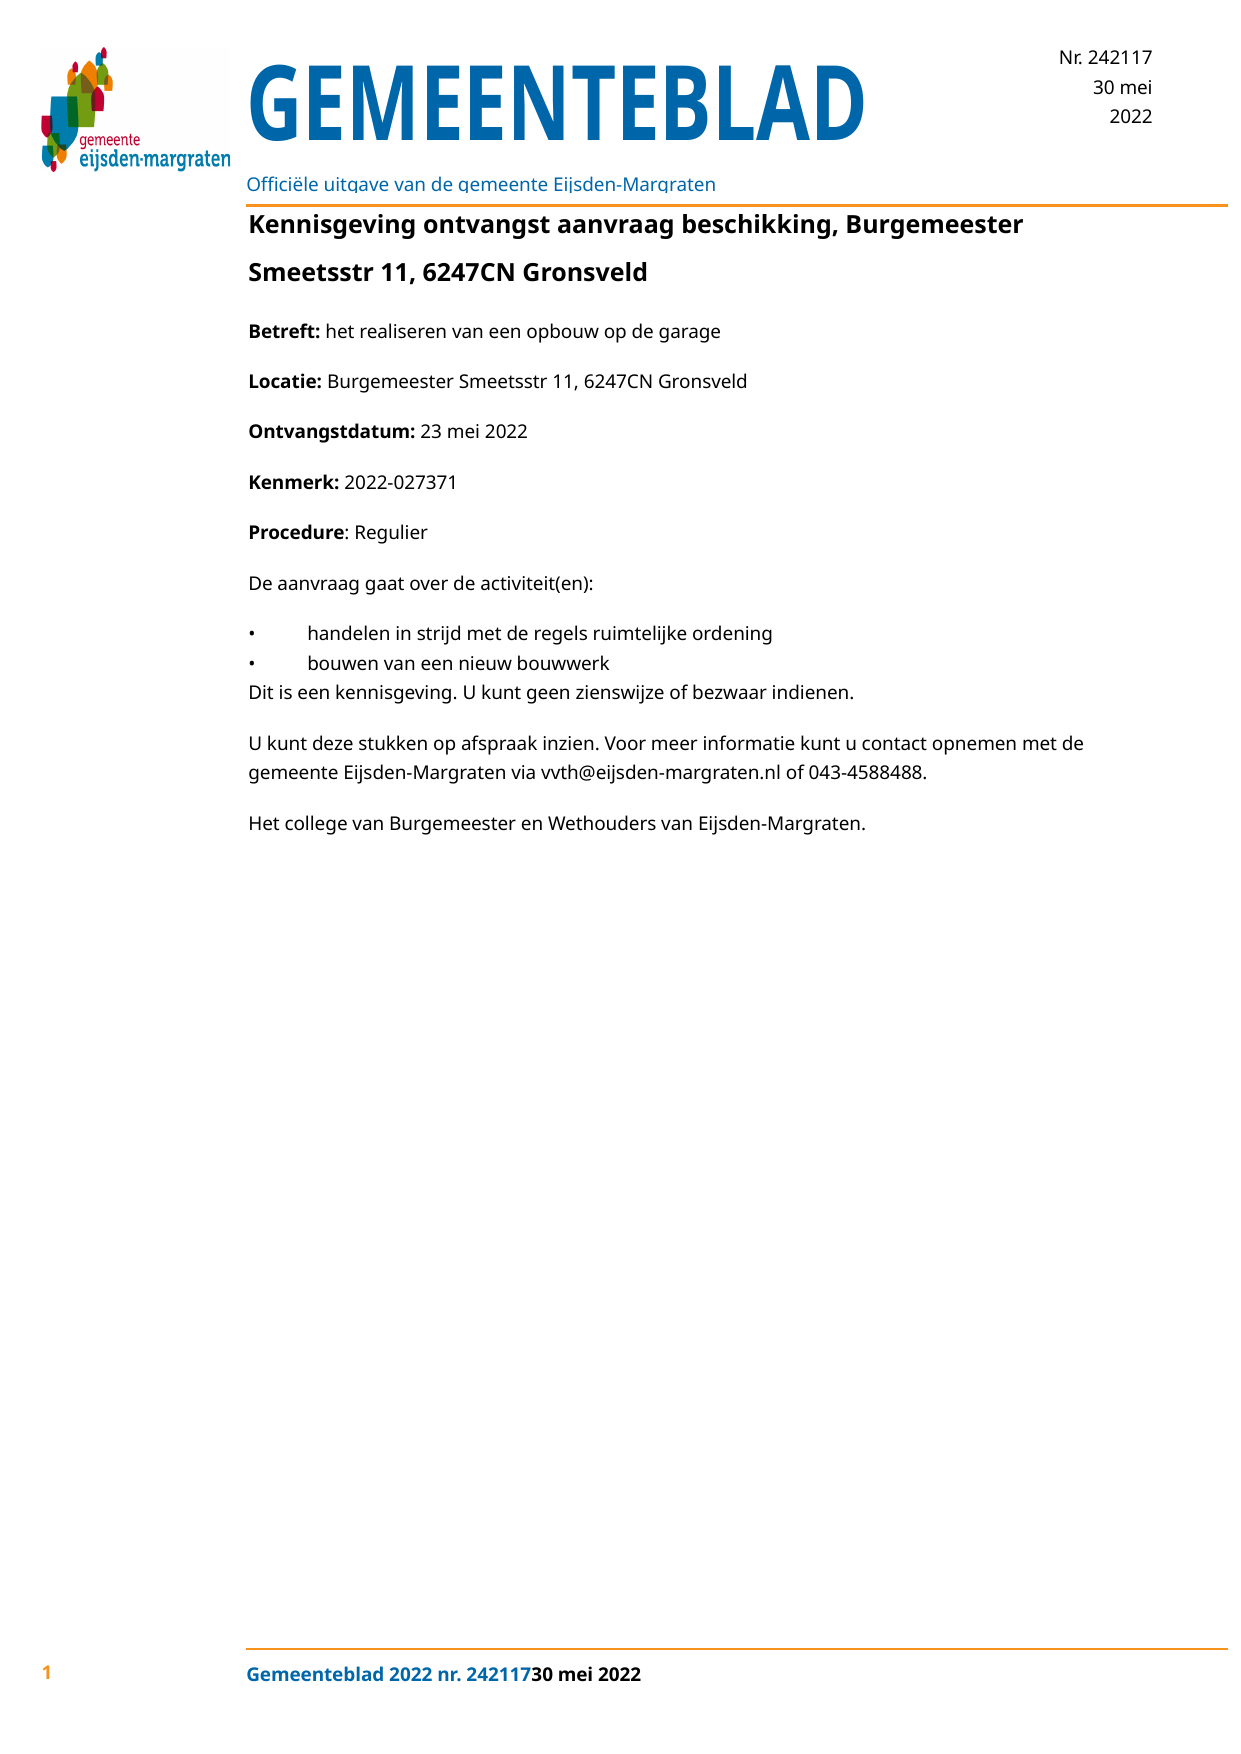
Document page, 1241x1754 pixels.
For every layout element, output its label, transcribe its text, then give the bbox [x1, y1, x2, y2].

list handelen in strijd met de regels ruimtelijke ordening [248, 620, 1152, 646]
list bouwen van een nieuw bouwwerk [248, 650, 1152, 676]
text Procedure: Regulier [248, 519, 1152, 545]
text Het college van Burgemeester en Wethouders van Eijsden-Margraten. [248, 810, 1152, 836]
picture [41, 47, 231, 172]
text Kenmerk: 2022-027371 [248, 469, 1152, 495]
text De aanvraag gaat over de activiteit(en): [248, 570, 1152, 596]
text Betreft: het realiseren van een opbouw op de garage [248, 318, 1152, 344]
text Dit is een kennisgeving. U kunt geen zienswijze of bezwaar indienen. [248, 679, 1152, 705]
text Locatie: Burgemeester Smeetsstr 11, 6247CN Gronsveld [248, 368, 1152, 394]
text Kennisgeving ontvangst aanvraag beschikking, Burgemeester Smeetsstr 11, 6247CN Gronsveld [248, 207, 1152, 288]
text Ontvangstdatum: 23 mei 2022 [248, 419, 1152, 444]
text U kunt deze stukken op afspraak inzien. Voor meer informatie kunt u contact opnemen met de gemeente Eijsden-Margraten via vvth@eijsden-margraten.nl of 043-4588488. [248, 730, 1152, 785]
